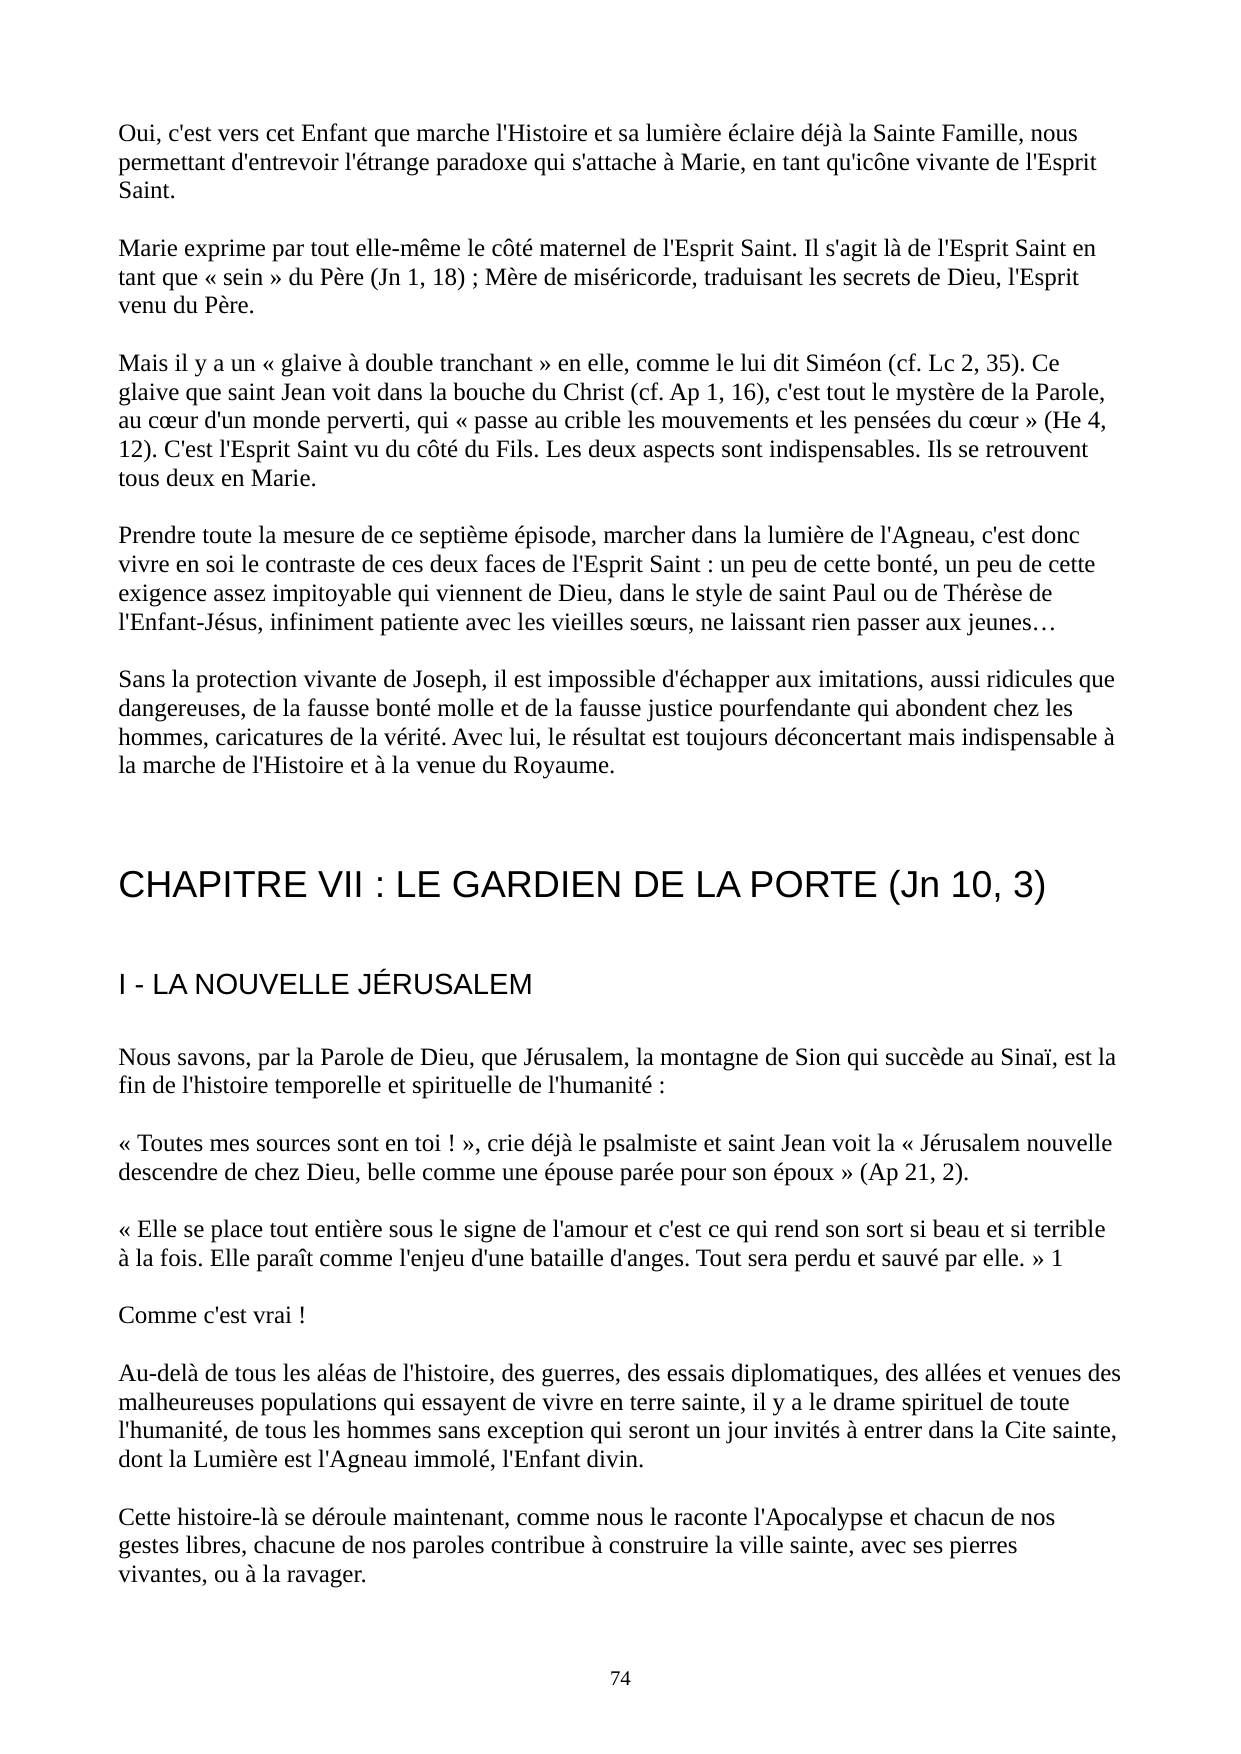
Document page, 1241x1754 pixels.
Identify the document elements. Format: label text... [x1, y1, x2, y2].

subtitle I - LA NOUVELLE JÉRUSALEM [118, 967, 1122, 1001]
text Cette histoire-là se déroule maintenant, comme nous le raconte l'Apocalypse et chacun de nos gestes libres, chacune de nos paroles contribue à construire la ville sainte, avec ses pierres [118, 1502, 1122, 1559]
text Mais il y a un « glaive à double tranchant » en elle, comme le lui dit Siméon (cf. Lc 2, 35). Ce glaive que saint Jean voit dans la bouche du Christ (cf. Ap 1, 16), c'est tout le mystère de la Parole, au cœur d'un monde perverti, qui « passe au crible les mouvements et les pensées du cœur » (He 4, 12). C'est l'Esprit Saint vu du côté du Fils. Les deux aspects sont indispensables. Ils se retrouvent tous deux en Marie. [118, 348, 1122, 492]
text Prendre toute la mesure de ce septième épisode, marcher dans la lumière de l'Agneau, c'est donc vivre en soi le contraste de ces deux faces de l'Esprit Saint : un peu de cette bonté, un peu de cette [118, 521, 1122, 578]
text « Toutes mes sources sont en toi ! », crie déjà le psalmiste et saint Jean voit la « Jérusalem nouvelle descendre de chez Dieu, belle comme une épouse parée pour son époux » (Ap 21, 2). [118, 1128, 1122, 1186]
text vivantes, ou à la ravager. [118, 1559, 1122, 1588]
text exigence assez impitoyable qui viennent de Dieu, dans le style de saint Paul ou de Thérèse de l'Enfant-Jésus, infiniment patiente avec les vieilles sœurs, ne laissant rien passer aux jeunes… [118, 578, 1122, 636]
text Nous savons, par la Parole de Dieu, que Jérusalem, la montagne de Sion qui succède au Sinaï, est la fin de l'histoire temporelle et spirituelle de l'humanité : [118, 1042, 1122, 1099]
text Au-delà de tous les aléas de l'histoire, des guerres, des essais diplomatiques, des allées et venues des malheureuses populations qui essayent de vivre en terre sainte, il y a le drame spirituel de toute l'humanité, de tous les hommes sans exception qui seront un jour invités à entrer dans la Cite sainte, dont la Lumière est l'Agneau immolé, l'Enfant divin. [118, 1358, 1122, 1473]
text Marie exprime par tout elle-même le côté maternel de l'Esprit Saint. Il s'agit là de l'Esprit Saint en tant que « sein » du Père (Jn 1, 18) ; Mère de miséricorde, traduisant les secrets de Dieu, l'Esprit venu du Père. [118, 233, 1122, 319]
text Oui, c'est vers cet Enfant que marche l'Histoire et sa lumière éclaire déjà la Sainte Famille, nous permettant d'entrevoir l'étrange paradoxe qui s'attache à Marie, en tant qu'icône vivante de l'Esprit Saint. [118, 118, 1122, 204]
text Comme c'est vrai ! [118, 1301, 1122, 1329]
text Sans la protection vivante de Joseph, il est impossible d'échapper aux imitations, aussi ridicules que dangereuses, de la fausse bonté molle et de la fausse justice pourfendante qui abondent chez les hommes, caricatures de la vérité. Avec lui, le résultat est toujours déconcertant mais indispensable à la marche de l'Histoire et à la venue du Royaume. [118, 664, 1122, 779]
text « Elle se place tout entière sous le signe de l'amour et c'est ce qui rend son sort si beau et si terrible à la fois. Elle paraît comme l'enjeu d'une bataille d'anges. Tout sera perdu et sauvé par elle. » 1 [118, 1214, 1122, 1272]
subtitle CHAPITRE VII : LE GARDIEN DE LA PORTE (Jn 10, 3) [118, 862, 1122, 905]
